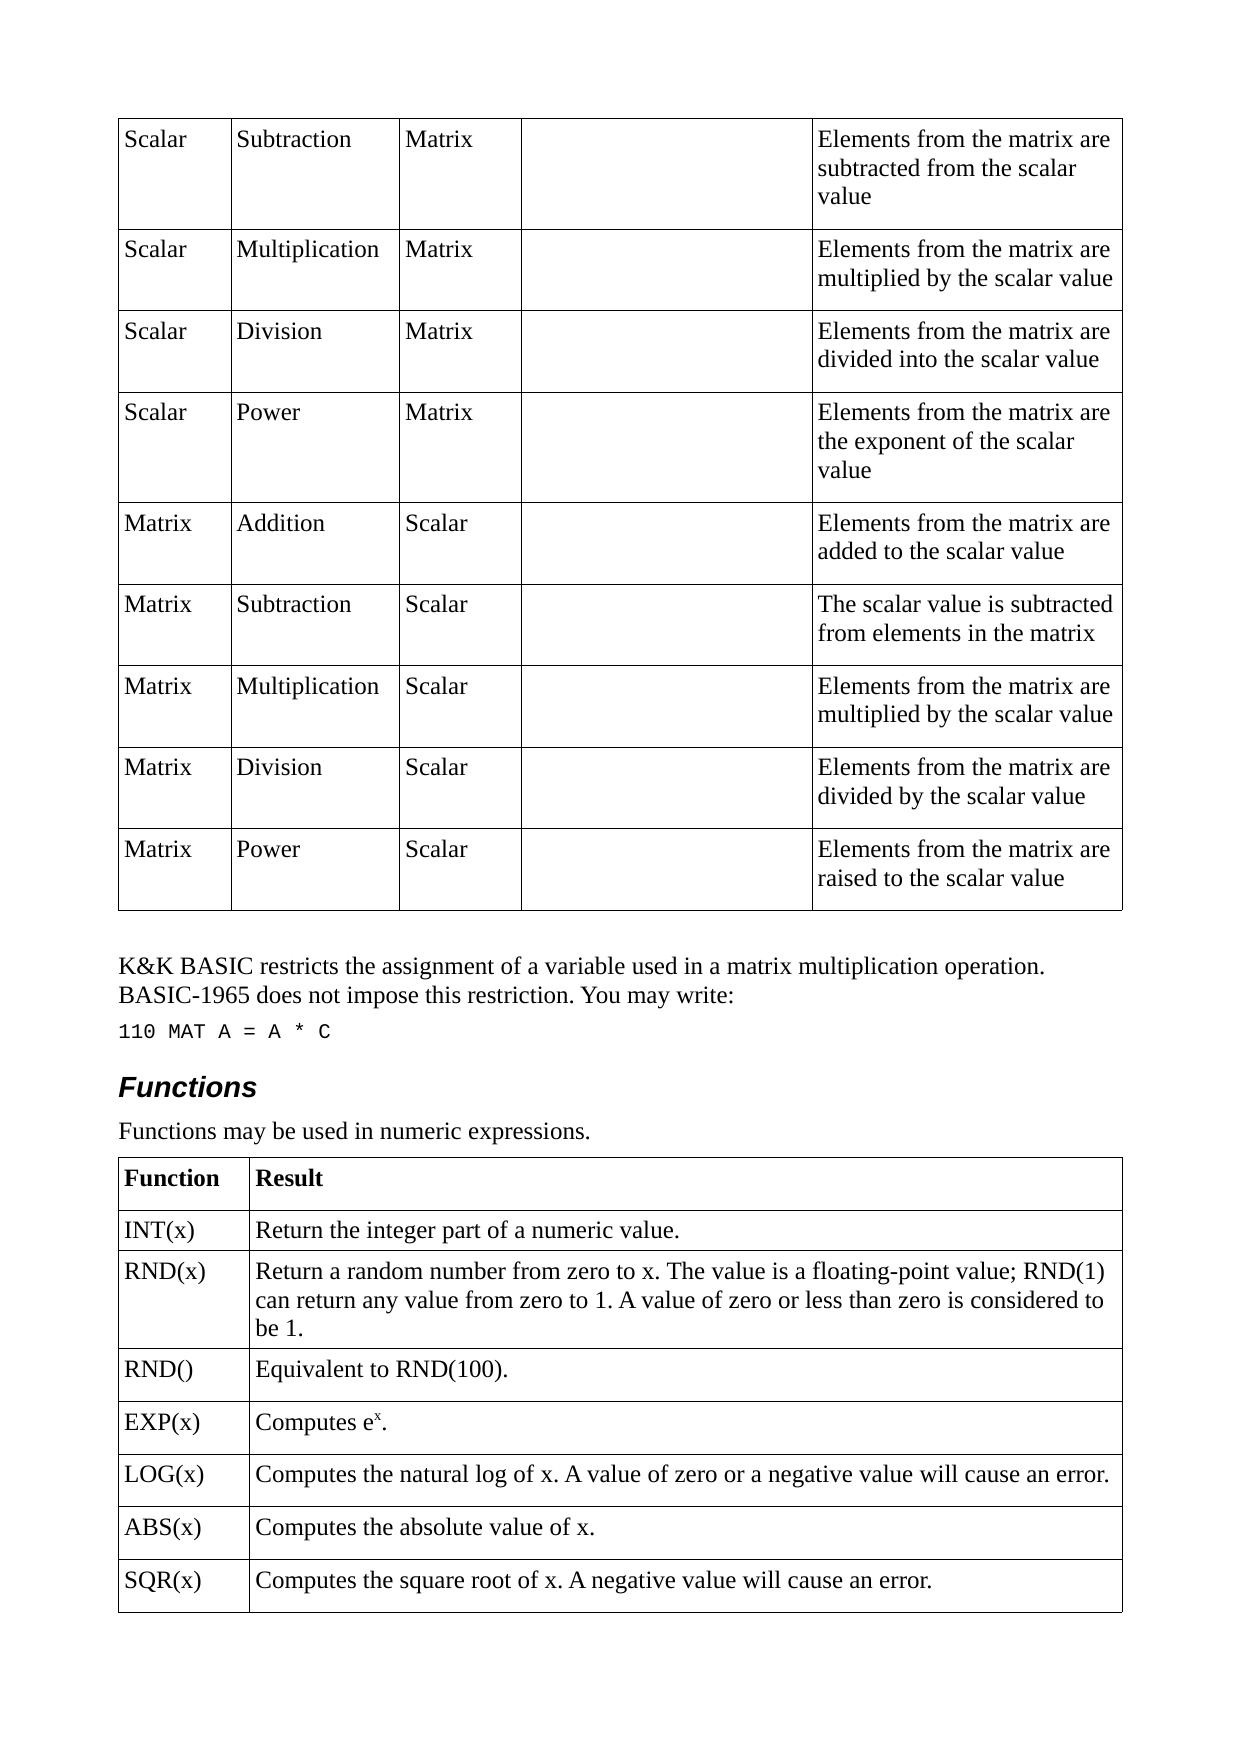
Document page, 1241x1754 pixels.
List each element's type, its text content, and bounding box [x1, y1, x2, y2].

text Functions may be used in numeric expressions. [118, 1116, 1122, 1144]
table_cell Power [232, 829, 399, 910]
table_cell Elements from the matrix are divided into the scalar value [813, 311, 1122, 392]
table_cell Elements from the matrix are multiplied by the scalar value [813, 666, 1122, 747]
table_cell Computes the square root of x. A negative value will cause an error. [250, 1560, 1122, 1612]
table_cell Scalar [400, 503, 521, 583]
table_cell Return the integer part of a numeric value. [250, 1211, 1122, 1250]
table_cell Matrix [119, 503, 231, 583]
table_cell [522, 311, 812, 392]
table_cell Scalar [400, 666, 521, 747]
table_cell Multiplication [232, 666, 399, 747]
table_cell Scalar [119, 119, 231, 228]
table_header Result [250, 1158, 1122, 1210]
table_cell [522, 666, 812, 747]
table_cell [522, 748, 812, 828]
table_cell INT(x) [119, 1211, 249, 1250]
table_cell Computes the natural log of x. A value of zero or a negative value will cause an error. [250, 1455, 1122, 1506]
table_cell [522, 119, 812, 228]
table_cell Matrix [119, 829, 231, 910]
table_cell Matrix [119, 748, 231, 828]
table_cell Multiplication [232, 230, 399, 310]
table_cell Elements from the matrix are multiplied by the scalar value [813, 230, 1122, 310]
table_cell Matrix [119, 666, 231, 747]
table_cell Elements from the matrix are divided by the scalar value [813, 748, 1122, 828]
table_cell Equivalent to RND(100). [250, 1349, 1122, 1401]
text K&K BASIC restricts the assignment of a variable used in a matrix multiplication operation. BASIC-1965 does not impose this restriction. You may write: [118, 951, 1122, 1008]
table_cell Scalar [119, 393, 231, 502]
table_cell [522, 393, 812, 502]
table_cell Matrix [400, 311, 521, 392]
table_cell Matrix [400, 230, 521, 310]
table_cell [522, 503, 812, 583]
table_cell Elements from the matrix are subtracted from the scalar value [813, 119, 1122, 228]
table_cell Computes ex. [250, 1402, 1122, 1453]
table_header Function [119, 1158, 249, 1210]
table_cell [522, 585, 812, 665]
table_cell [522, 230, 812, 310]
table_cell Power [232, 393, 399, 502]
table_cell Scalar [400, 748, 521, 828]
table_cell Scalar [119, 311, 231, 392]
table_cell EXP(x) [119, 1402, 249, 1453]
table_cell Elements from the matrix are added to the scalar value [813, 503, 1122, 583]
table_cell Division [232, 311, 399, 392]
table_cell Scalar [119, 230, 231, 310]
table_cell Division [232, 748, 399, 828]
table_cell Subtraction [232, 585, 399, 665]
table_cell RND() [119, 1349, 249, 1401]
table_cell Matrix [400, 393, 521, 502]
table_cell The scalar value is subtracted from elements in the matrix [813, 585, 1122, 665]
table_cell Matrix [119, 585, 231, 665]
table_cell SQR(x) [119, 1560, 249, 1612]
table_cell Subtraction [232, 119, 399, 228]
table_cell Elements from the matrix are raised to the scalar value [813, 829, 1122, 910]
table_cell Computes the absolute value of x. [250, 1507, 1122, 1559]
table_cell ABS(x) [119, 1507, 249, 1559]
table_cell Scalar [400, 829, 521, 910]
text 110 MAT A = A * C [118, 1021, 1122, 1045]
table_cell Scalar [400, 585, 521, 665]
table_cell LOG(x) [119, 1455, 249, 1506]
table_cell Addition [232, 503, 399, 583]
subtitle Functions [118, 1070, 1122, 1103]
table_cell [522, 829, 812, 910]
table_cell Elements from the matrix are the exponent of the scalar value [813, 393, 1122, 502]
table_cell Matrix [400, 119, 521, 228]
table_cell RND(x) [119, 1251, 249, 1348]
table_cell Return a random number from zero to x. The value is a floating-point value; RND(1) can return any value from zero to 1. A value of zero or less than zero is considered to be 1. [250, 1251, 1122, 1348]
